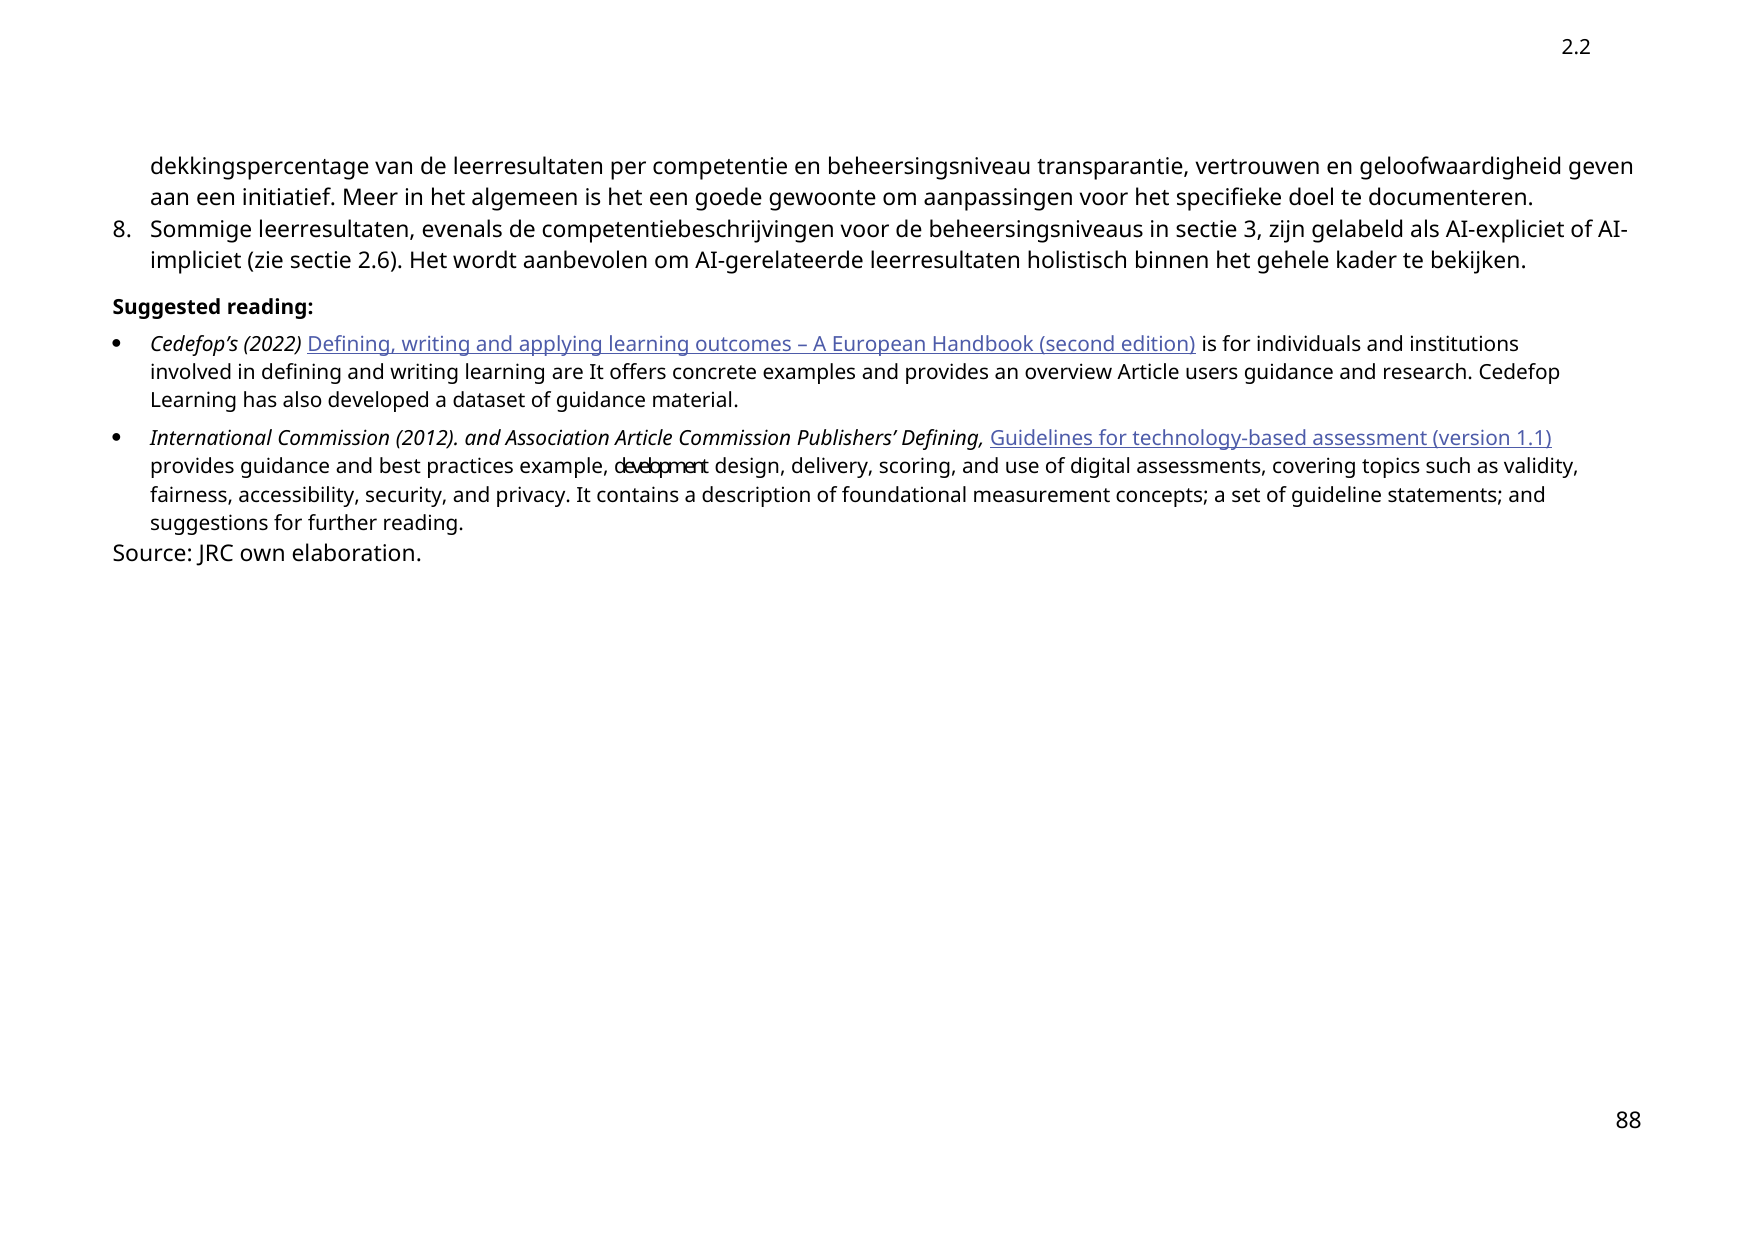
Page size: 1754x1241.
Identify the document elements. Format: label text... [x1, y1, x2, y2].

list International Commission (2012). and Association Article Commission Publishers’ Defining, Guidelines for technology-based assessment (version 1.1) provides guidance and best practices example, development design, delivery, scoring, and use of digital assessments, covering topics such as validity, fairness, accessibility, security, and privacy. It contains a description of foundational measurement concepts; a set of guideline statements; and suggestions for further reading. [112, 423, 1603, 537]
list Sommige leerresultaten, evenals de competentiebeschrijvingen voor de beheersingsniveaus in sectie 3, zijn gelabeld als AI-expliciet of AI-impliciet (zie sectie 2.6). Het wordt aanbevolen om AI-gerelateerde leerresultaten holistisch binnen het gehele kader te bekijken. [112, 213, 1641, 276]
text Source: JRC own elaboration. [112, 537, 1641, 568]
list dekkingspercentage van de leerresultaten per competentie en beheersingsniveau transparantie, vertrouwen en geloofwaardigheid geven aan een initiatief. Meer in het algemeen is het een goede gewoonte om aanpassingen voor het specifieke doel te documenteren. [112, 150, 1641, 212]
text Suggested reading: [112, 292, 1641, 321]
list Cedefop’s (2022) Defining, writing and applying learning outcomes – A European Handbook (second edition) is for individuals and institutions involved in defining and writing learning are It offers concrete examples and provides an overview Article users guidance and research. Cedefop Learning has also developed a dataset of guidance material. [112, 329, 1603, 414]
